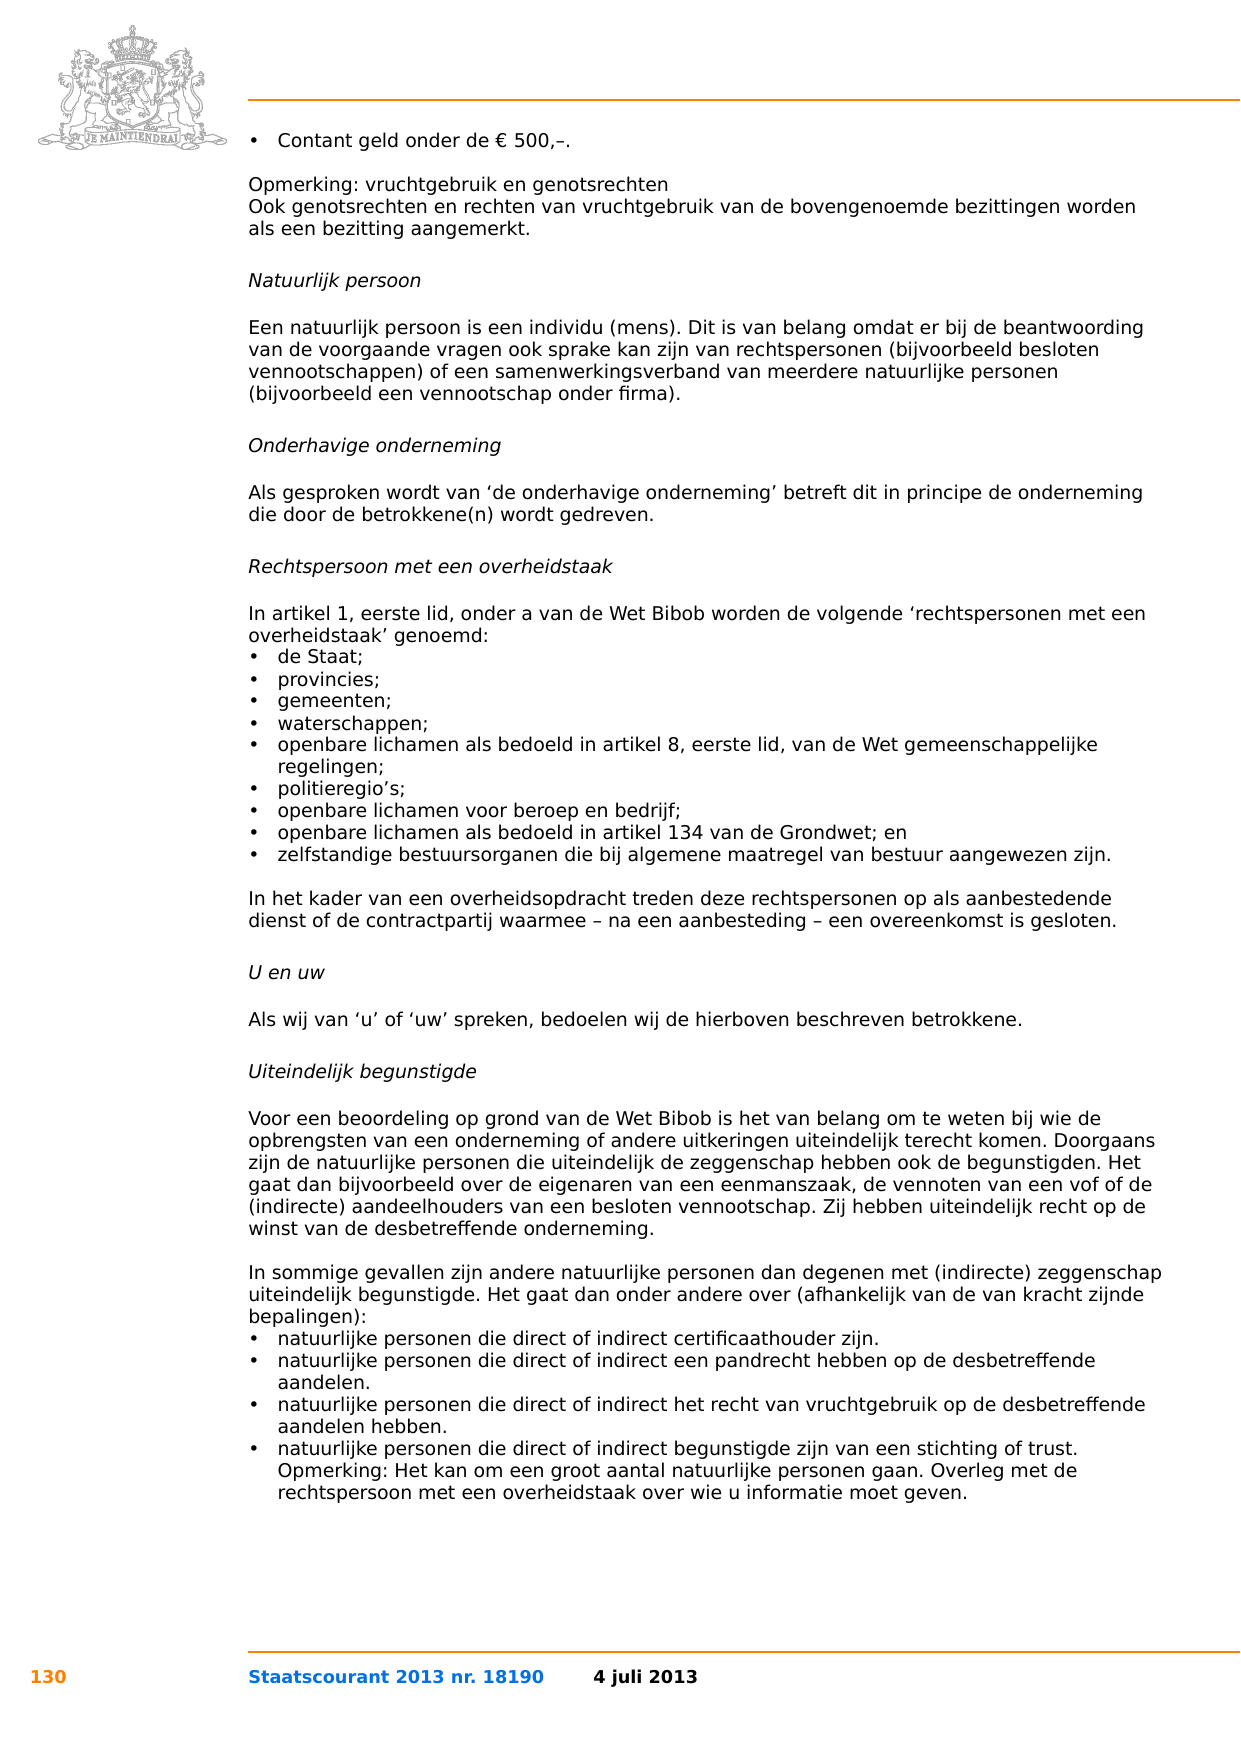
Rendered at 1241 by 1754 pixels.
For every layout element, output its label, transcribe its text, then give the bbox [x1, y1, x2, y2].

text Opmerking: vruchtgebruik en genotsrechten [248, 174, 1163, 196]
text • natuurlijke personen die direct of indirect het recht van vruchtgebruik op de desbetreffende aandelen hebben. [248, 1394, 1163, 1438]
text Voor een beoordeling op grond van de Wet Bibob is het van belang om te weten bij wie de opbrengsten van een onderneming of andere uitkeringen uiteindelijk terecht komen. Doorgaans zijn de natuurlijke personen die uiteindelijk de zeggenschap hebben ook de begunstigden. Het gaat dan bijvoorbeeld over de eigenaren van een eenmanszaak, de vennoten van een vof of de (indirecte) aandeelhouders van een besloten vennootschap. Zij hebben uiteindelijk recht op de winst van de desbetreffende onderneming. [248, 1108, 1163, 1240]
picture [38, 25, 227, 150]
text • openbare lichamen voor beroep en bedrijf; [248, 800, 1163, 822]
text • natuurlijke personen die direct of indirect begunstigde zijn van een stichting of trust. Opmerking: Het kan om een groot aantal natuurlijke personen gaan. Overleg met de rechtspersoon met een overheidstaak over wie u informatie moet geven. [248, 1438, 1163, 1503]
text Als wij van ‘u’ of ‘uw’ spreken, bedoelen wij de hierboven beschreven betrokkene. [248, 1009, 1163, 1031]
text • gemeenten; [248, 690, 1163, 712]
text • openbare lichamen als bedoeld in artikel 8, eerste lid, van de Wet gemeenschappelijke regelingen; [248, 734, 1163, 778]
text Als gesproken wordt van ‘de onderhavige onderneming’ betreft dit in principe de onderneming die door de betrokkene(n) wordt gedreven. [248, 482, 1163, 526]
subtitle U en uw [248, 962, 1163, 984]
text • zelfstandige bestuursorganen die bij algemene maatregel van bestuur aangewezen zijn. [248, 844, 1163, 866]
subtitle Natuurlijk persoon [248, 270, 1163, 292]
subtitle Uiteindelijk begunstigde [248, 1061, 1163, 1083]
text • provincies; [248, 668, 1163, 690]
text In artikel 1, eerste lid, onder a van de Wet Bibob worden de volgende ‘rechtspersonen met een overheidstaak’ genoemd: [248, 602, 1163, 646]
text • openbare lichamen als bedoeld in artikel 134 van de Grondwet; en [248, 822, 1163, 844]
text • natuurlijke personen die direct of indirect certificaathouder zijn. [248, 1328, 1163, 1350]
text • waterschappen; [248, 712, 1163, 734]
text • Contant geld onder de € 500,–. [248, 130, 1163, 152]
text In sommige gevallen zijn andere natuurlijke personen dan degenen met (indirecte) zeggenschap uiteindelijk begunstigde. Het gaat dan onder andere over (afhankelijk van de van kracht zijnde bepalingen): [248, 1262, 1163, 1328]
subtitle Onderhavige onderneming [248, 434, 1163, 457]
text In het kader van een overheidsopdracht treden deze rechtspersonen op als aanbestedende dienst of de contractpartij waarmee – na een aanbesteding – een overeenkomst is gesloten. [248, 888, 1163, 932]
text • natuurlijke personen die direct of indirect een pandrecht hebben op de desbetreffende aandelen. [248, 1350, 1163, 1394]
text • politieregio’s; [248, 778, 1163, 800]
text Ook genotsrechten en rechten van vruchtgebruik van de bovengenoemde bezittingen worden als een bezitting aangemerkt. [248, 196, 1163, 240]
text • de Staat; [248, 646, 1163, 668]
subtitle Rechtspersoon met een overheidstaak [248, 556, 1163, 577]
text Een natuurlijk persoon is een individu (mens). Dit is van belang omdat er bij de beantwoording van de voorgaande vragen ook sprake kan zijn van rechtspersonen (bijvoorbeeld besloten vennootschappen) of een samenwerkingsverband van meerdere natuurlijke personen (bijvoorbeeld een vennootschap onder firma). [248, 317, 1163, 404]
